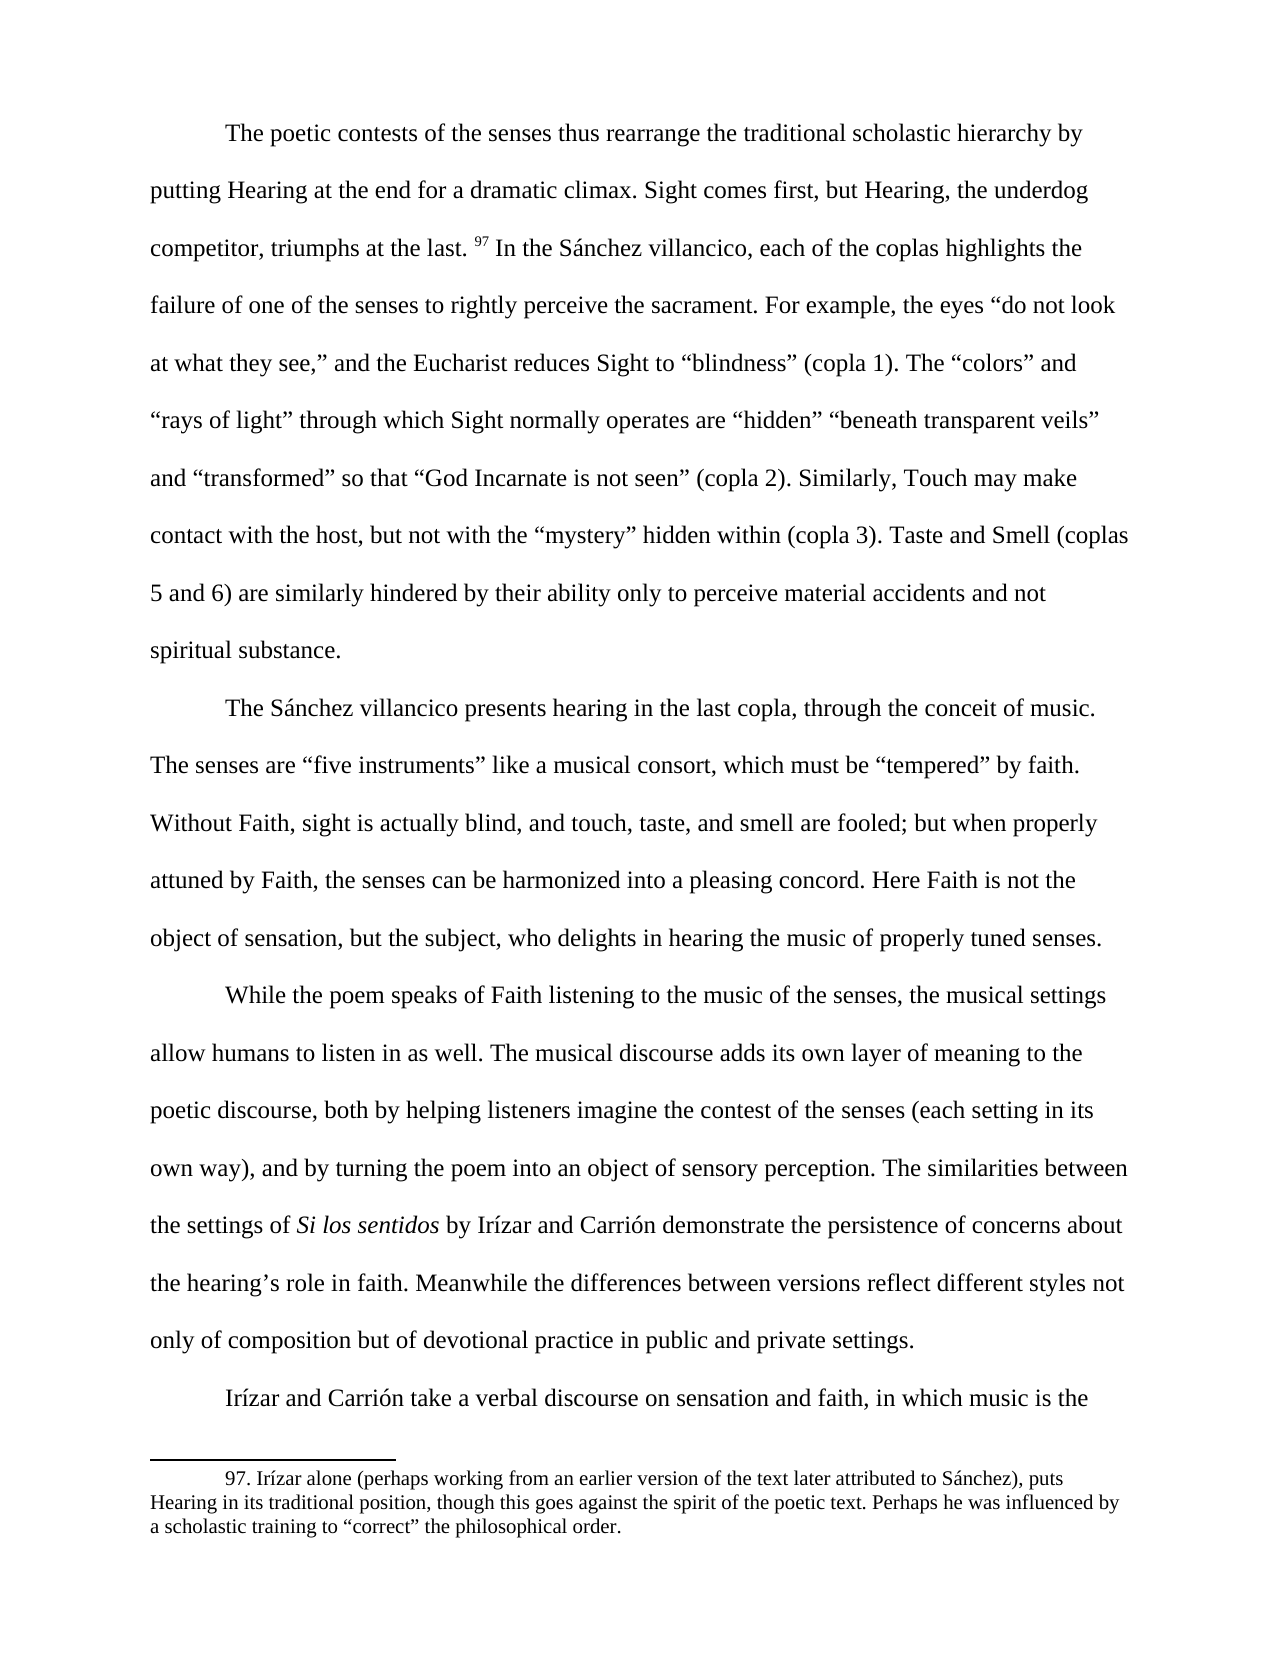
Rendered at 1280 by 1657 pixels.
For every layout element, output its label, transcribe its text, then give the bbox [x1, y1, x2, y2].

text The poetic contests of the senses thus rearrange the traditional scholastic hierarchy by putting Hearing at the end for a dramatic climax. Sight comes first, but Hearing, the underdog competitor, triumphs at the last. In the Sánchez villancico, each of the coplas highlights the failure of one of the senses to rightly perceive the sacrament. For example, the eyes “do not look at what they see,” and the Eucharist reduces Sight to “blindness” (copla 1). The “colors” and “rays of light” through which Sight normally operates are “hidden” “beneath transparent veils” and “transformed” so that “God Incarnate is not seen” (copla 2). Similarly, Touch may make contact with the host, but not with the “mystery” hidden within (copla 3). Taste and Smell (coplas 5 and 6) are similarly hindered by their ability only to perceive material accidents and not spiritual substance. [150, 118, 1130, 664]
text Irízar and Carrión take a verbal discourse on sensation and faith, in which music is the [150, 1383, 1130, 1412]
text While the poem speaks of Faith listening to the music of the senses, the musical settings allow humans to listen in as well. The musical discourse adds its own layer of meaning to the poetic discourse, both by helping listeners imagine the contest of the senses (each setting in its own way), and by turning the poem into an object of sensory perception. The similarities between the settings of Si los sentidos by Irízar and Carrión demonstrate the persistence of concerns about the hearing’s role in faith. Meanwhile the differences between versions reflect different styles not only of composition but of devotional practice in public and private settings. [150, 981, 1130, 1354]
text The Sánchez villancico presents hearing in the last copla, through the conceit of music. The senses are “five instruments” like a musical consort, which must be “tempered” by faith. Without Faith, sight is actually blind, and touch, taste, and smell are fooled; but when properly attuned by Faith, the senses can be harmonized into a pleasing concord. Here Faith is not the object of sensation, but the subject, who delights in hearing the music of properly tuned senses. [150, 693, 1130, 952]
text Irízar alone (perhaps working from an earlier version of the text later attributed to Sánchez), puts Hearing in its traditional position, though this goes against the spirit of the poetic text. Perhaps he was influenced by a scholastic training to “correct” the philosophical order. [150, 1466, 1130, 1538]
